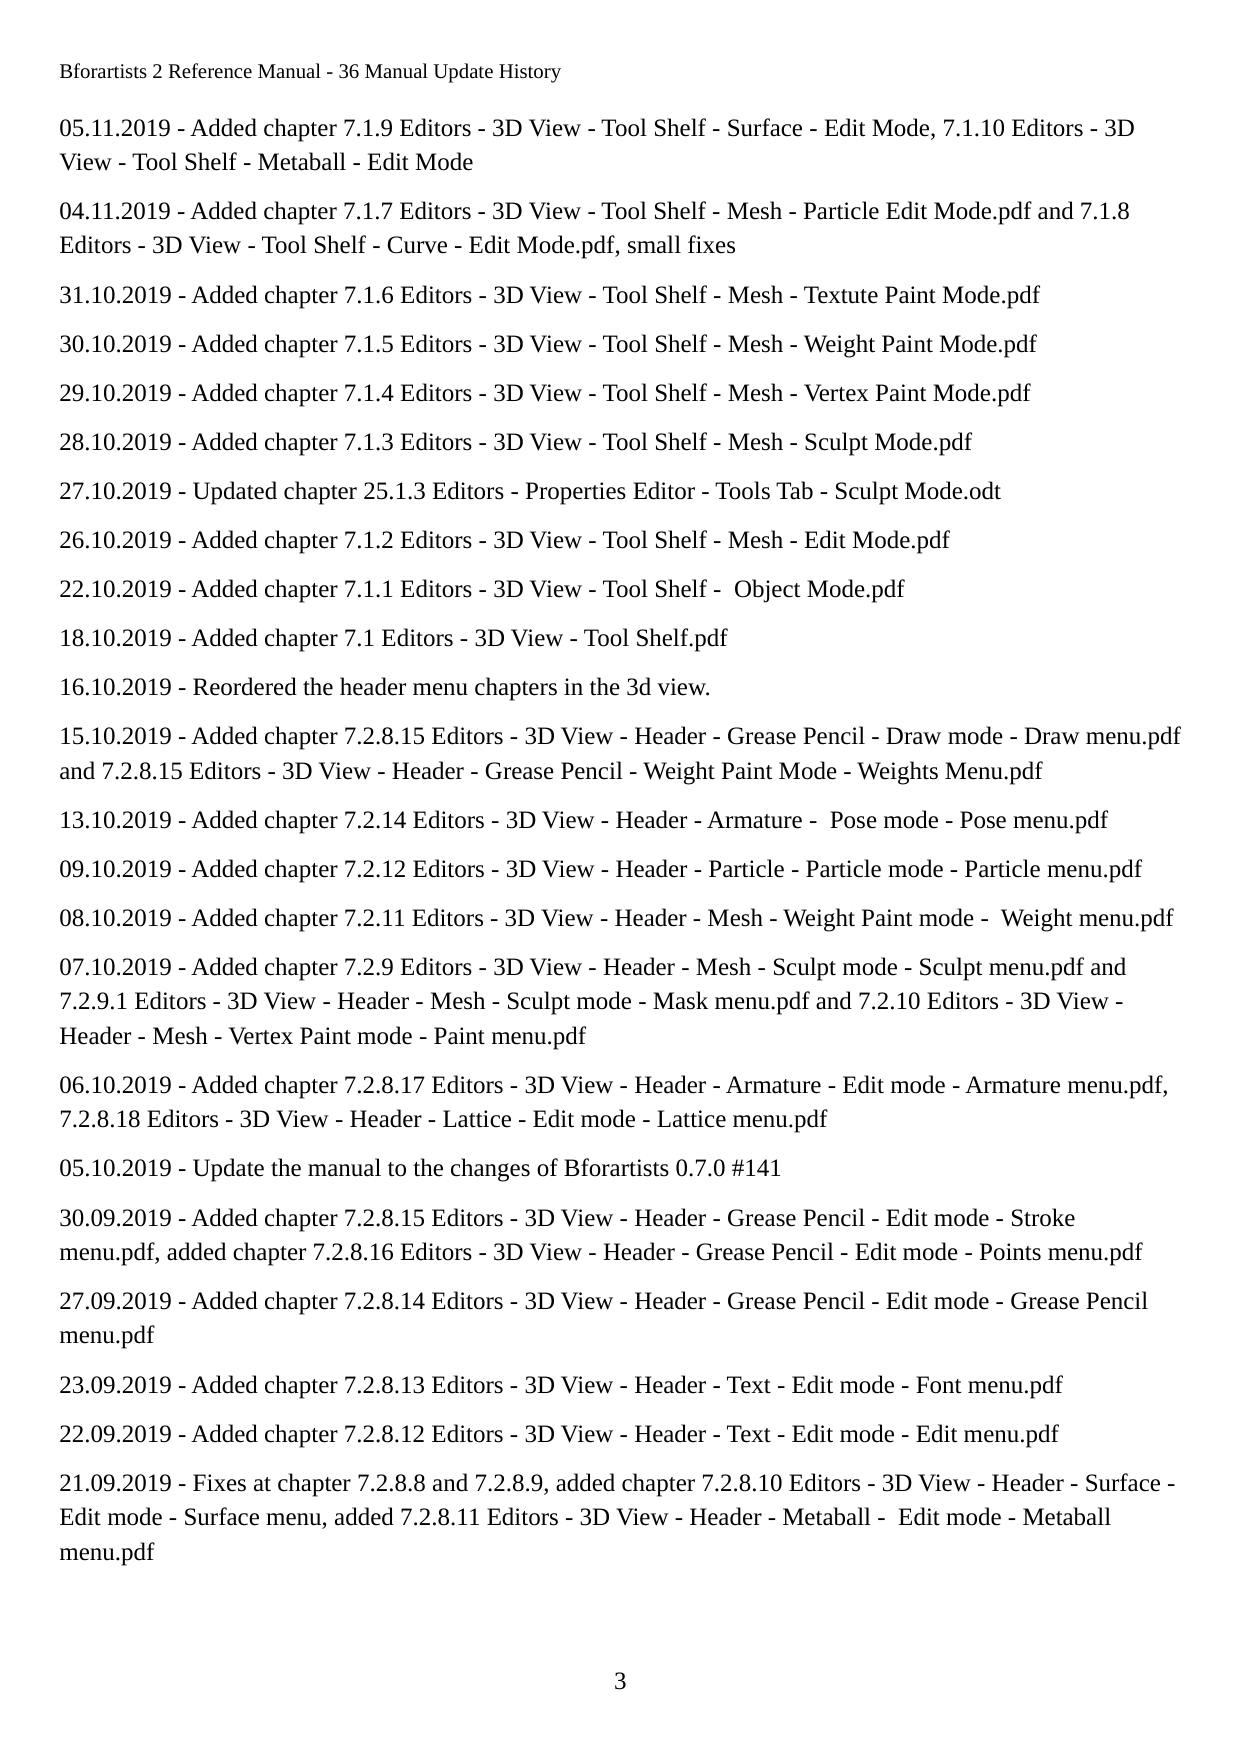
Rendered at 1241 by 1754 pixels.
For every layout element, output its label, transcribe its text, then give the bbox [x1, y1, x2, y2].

text 26.10.2019 - Added chapter 7.1.2 Editors - 3D View - Tool Shelf - Mesh - Edit Mode.pdf [59, 525, 1181, 554]
text 08.10.2019 - Added chapter 7.2.11 Editors - 3D View - Header - Mesh - Weight Paint mode - Weight menu.pdf [59, 903, 1181, 932]
text 05.10.2019 - Update the manual to the changes of Bforartists 0.7.0 #141 [59, 1153, 1181, 1182]
text 09.10.2019 - Added chapter 7.2.12 Editors - 3D View - Header - Particle - Particle mode - Particle menu.pdf [59, 854, 1181, 883]
text 29.10.2019 - Added chapter 7.1.4 Editors - 3D View - Tool Shelf - Mesh - Vertex Paint Mode.pdf [59, 378, 1181, 407]
text 04.11.2019 - Added chapter 7.1.7 Editors - 3D View - Tool Shelf - Mesh - Particle Edit Mode.pdf and 7.1.8 Editors - 3D View - Tool Shelf - Curve - Edit Mode.pdf, small fixes [59, 196, 1181, 259]
text 30.10.2019 - Added chapter 7.1.5 Editors - 3D View - Tool Shelf - Mesh - Weight Paint Mode.pdf [59, 329, 1181, 357]
text 31.10.2019 - Added chapter 7.1.6 Editors - 3D View - Tool Shelf - Mesh - Textute Paint Mode.pdf [59, 280, 1181, 308]
text 15.10.2019 - Added chapter 7.2.8.15 Editors - 3D View - Header - Grease Pencil - Draw mode - Draw menu.pdf and 7.2.8.15 Editors - 3D View - Header - Grease Pencil - Weight Paint Mode - Weights Menu.pdf [59, 721, 1181, 784]
text 06.10.2019 - Added chapter 7.2.8.17 Editors - 3D View - Header - Armature - Edit mode - Armature menu.pdf, 7.2.8.18 Editors - 3D View - Header - Lattice - Edit mode - Lattice menu.pdf [59, 1070, 1181, 1133]
text 13.10.2019 - Added chapter 7.2.14 Editors - 3D View - Header - Armature - Pose mode - Pose menu.pdf [59, 805, 1181, 833]
text 27.09.2019 - Added chapter 7.2.8.14 Editors - 3D View - Header - Grease Pencil - Edit mode - Grease Pencil menu.pdf [59, 1286, 1181, 1349]
text 27.10.2019 - Updated chapter 25.1.3 Editors - Properties Editor - Tools Tab - Sculpt Mode.odt [59, 476, 1181, 505]
text 21.09.2019 - Fixes at chapter 7.2.8.8 and 7.2.8.9, added chapter 7.2.8.10 Editors - 3D View - Header - Surface - Edit mode - Surface menu, added 7.2.8.11 Editors - 3D View - Header - Metaball - Edit mode - Metaball menu.pdf [59, 1468, 1181, 1566]
text 22.09.2019 - Added chapter 7.2.8.12 Editors - 3D View - Header - Text - Edit mode - Edit menu.pdf [59, 1419, 1181, 1447]
text 30.09.2019 - Added chapter 7.2.8.15 Editors - 3D View - Header - Grease Pencil - Edit mode - Stroke menu.pdf, added chapter 7.2.8.16 Editors - 3D View - Header - Grease Pencil - Edit mode - Points menu.pdf [59, 1203, 1181, 1266]
text 22.10.2019 - Added chapter 7.1.1 Editors - 3D View - Tool Shelf - Object Mode.pdf [59, 574, 1181, 603]
text 23.09.2019 - Added chapter 7.2.8.13 Editors - 3D View - Header - Text - Edit mode - Font menu.pdf [59, 1370, 1181, 1398]
text 07.10.2019 - Added chapter 7.2.9 Editors - 3D View - Header - Mesh - Sculpt mode - Sculpt menu.pdf and 7.2.9.1 Editors - 3D View - Header - Mesh - Sculpt mode - Mask menu.pdf and 7.2.10 Editors - 3D View - Header - Mesh - Vertex Paint mode - Paint menu.pdf [59, 952, 1181, 1050]
text 16.10.2019 - Reordered the header menu chapters in the 3d view. [59, 672, 1181, 701]
text 28.10.2019 - Added chapter 7.1.3 Editors - 3D View - Tool Shelf - Mesh - Sculpt Mode.pdf [59, 427, 1181, 456]
text 18.10.2019 - Added chapter 7.1 Editors - 3D View - Tool Shelf.pdf [59, 623, 1181, 652]
text 05.11.2019 - Added chapter 7.1.9 Editors - 3D View - Tool Shelf - Surface - Edit Mode, 7.1.10 Editors - 3D View - Tool Shelf - Metaball - Edit Mode [59, 113, 1181, 176]
